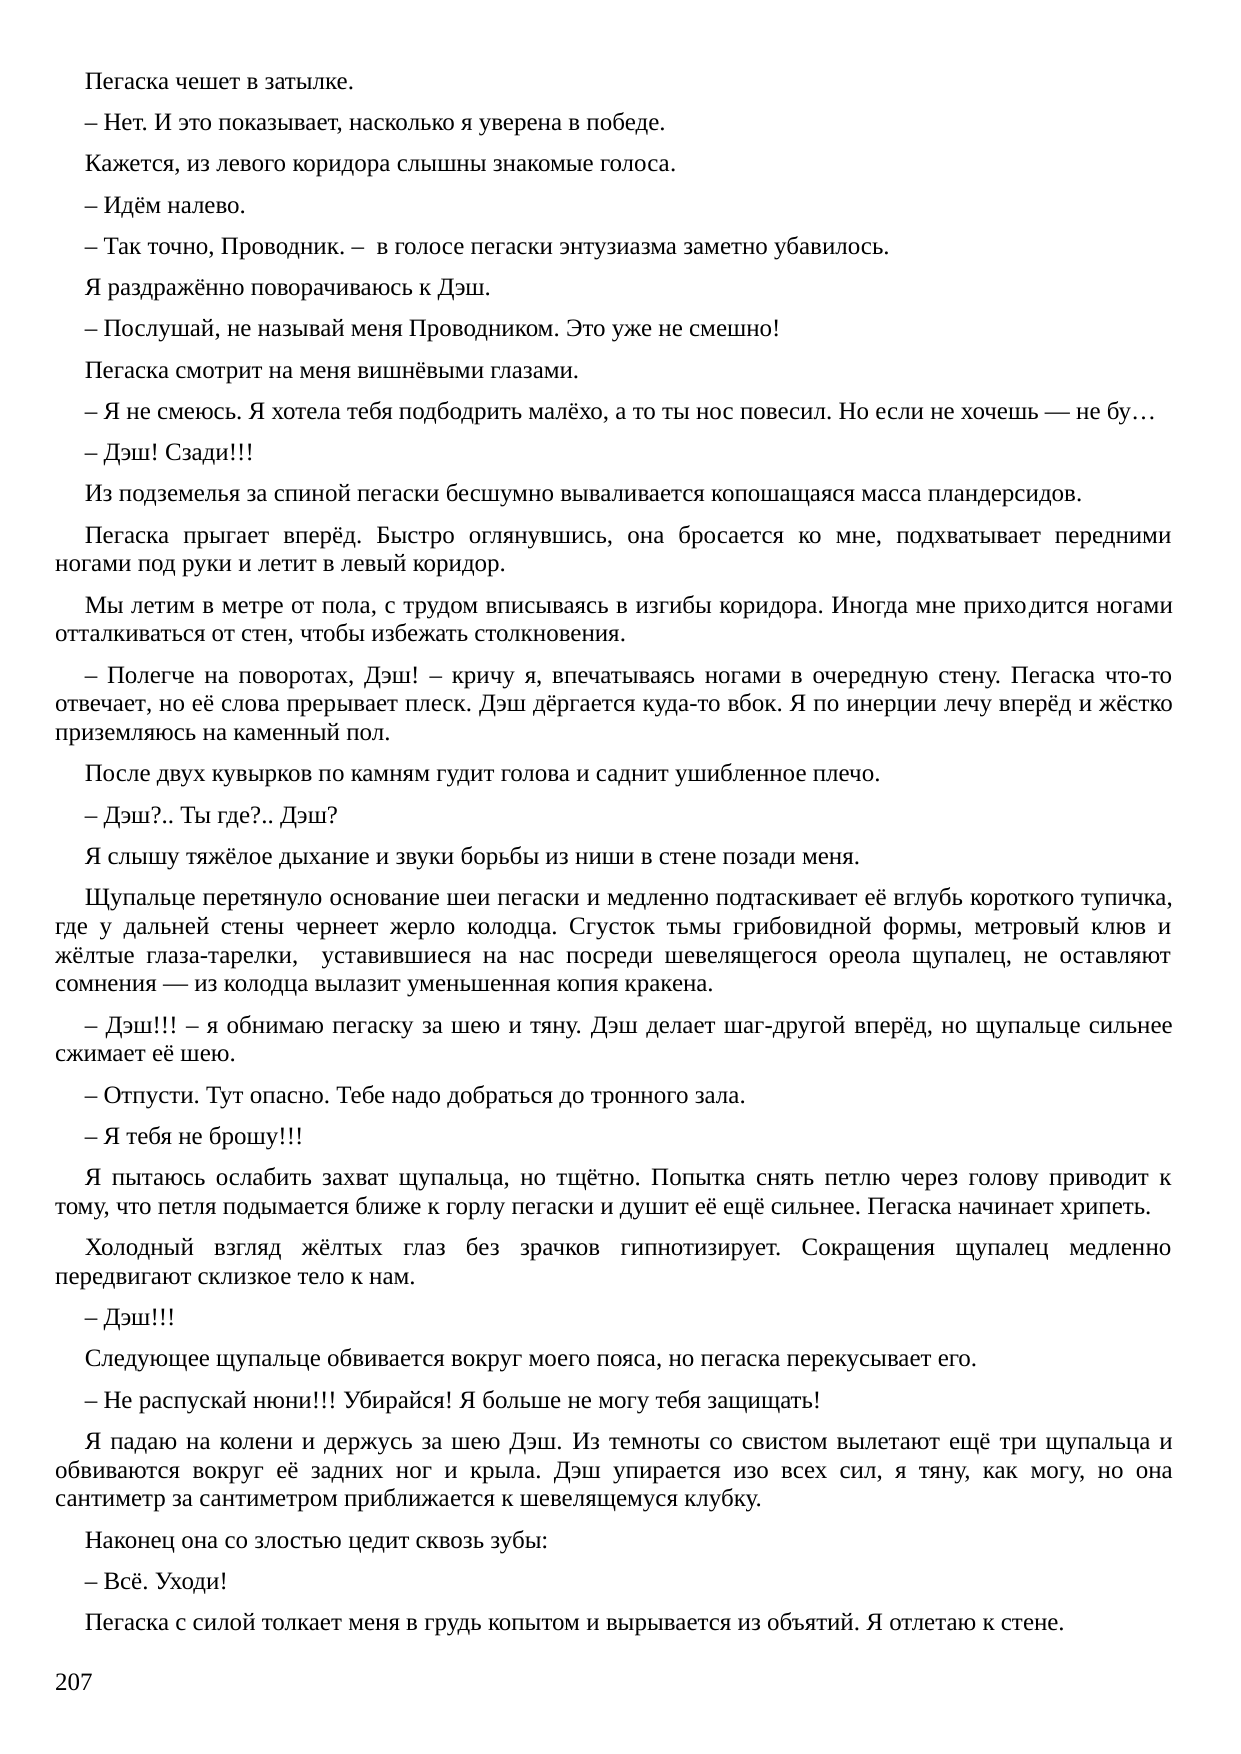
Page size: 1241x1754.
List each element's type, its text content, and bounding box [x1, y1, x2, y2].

text После двух кувырков по камням гудит голова и саднит ушибленное плечо. [55, 758, 1173, 787]
text Я падаю на колени и держусь за шею Дэш. Из темноты со свистом вылетают ещё три щупальца и обвиваются вокруг её задних ног и крыла. Дэш упирается изо всех сил, я тяну, как могу, но она сантиметр за сантиметром приближается к шевелящемуся клубку. [55, 1426, 1173, 1512]
text – Дэш! Сзади!!! [55, 437, 1173, 466]
text – Дэш?.. Ты где?.. Дэш? [55, 800, 1173, 828]
text Следующее щупальце обвивается вокруг моего пояса, но пегаска перекусывает его. [55, 1343, 1173, 1372]
text Пегаска чешет в затылке. [55, 66, 1173, 95]
text – Отпусти. Тут опасно. Тебе надо добраться до тронного зала. [55, 1080, 1173, 1108]
text – Так точно, Проводник. – в голосе пегаски энтузиазма заметно убавилось. [55, 231, 1173, 260]
text – Я не смеюсь. Я хотела тебя подбодрить малёхо, а то ты нос повесил. Но если не хочешь — не бу… [55, 396, 1173, 425]
text – Полегче на поворотах, Дэш! – кричу я, впечатываясь ногами в очередную стену. Пегаска что-то отвечает, но её слова прерывает плеск. Дэш дёргается куда-то вбок. Я по инерции лечу вперёд и жёстко приземляюсь на каменный пол. [55, 660, 1173, 746]
text Я слышу тяжёлое дыхание и звуки борьбы из ниши в стене позади меня. [55, 841, 1173, 870]
text – Не распускай нюни!!! Убирайся! Я больше не могу тебя защищать! [55, 1385, 1173, 1413]
text – Идём налево. [55, 190, 1173, 218]
text Мы летим в метре от пола, с трудом вписываясь в изгибы коридора. Иногда мне приходится ногами отталкиваться от стен, чтобы избежать столкновения. [55, 590, 1173, 647]
text Я пытаюсь ослабить захват щупальца, но тщётно. Попытка снять петлю через голову приводит к тому, что петля подымается ближе к горлу пегаски и душит её ещё сильнее. Пегаска начинает хрипеть. [55, 1162, 1173, 1220]
text Из подземелья за спиной пегаски бесшумно вываливается копошащаяся масса пландерсидов. [55, 478, 1173, 507]
text Пегаска смотрит на меня вишнёвыми глазами. [55, 355, 1173, 383]
text Наконец она со злостью цедит сквозь зубы: [55, 1525, 1173, 1553]
text – Послушай, не называй меня Проводником. Это уже не смешно! [55, 313, 1173, 342]
text Щупальце перетянуло основание шеи пегаски и медленно подтаскивает её вглубь короткого тупичка, где у дальней стены чернеет жерло колодца. Сгусток тьмы грибовидной формы, метровый клюв и жёлтые глаза-тарелки, уставившиеся на нас посреди шевелящегося ореола щупалец, не оставляют сомнения — из колодца вылазит уменьшенная копия кракена. [55, 882, 1173, 997]
text Холодный взгляд жёлтых глаз без зрачков гипнотизирует. Сокращения щупалец медленно передвигают склизкое тело к нам. [55, 1232, 1173, 1290]
text Пегаска с силой толкает меня в грудь копытом и вырывается из объятий. Я отлетаю к стене. [55, 1607, 1173, 1636]
text – Нет. И это показывает, насколько я уверена в победе. [55, 107, 1173, 136]
text Я раздражённо поворачиваюсь к Дэш. [55, 272, 1173, 301]
text Кажется, из левого коридора слышны знакомые голоса. [55, 148, 1173, 177]
text – Дэш!!! [55, 1302, 1173, 1331]
text – Всё. Уходи! [55, 1566, 1173, 1595]
text Пегаска прыгает вперёд. Быстро оглянувшись, она бросается ко мне, подхватывает передними ногами под руки и летит в левый коридор. [55, 520, 1173, 577]
text – Дэш!!! – я обнимаю пегаску за шею и тяну. Дэш делает шаг-другой вперёд, но щупальце сильнее сжимает её шею. [55, 1010, 1173, 1067]
text – Я тебя не брошу!!! [55, 1121, 1173, 1150]
